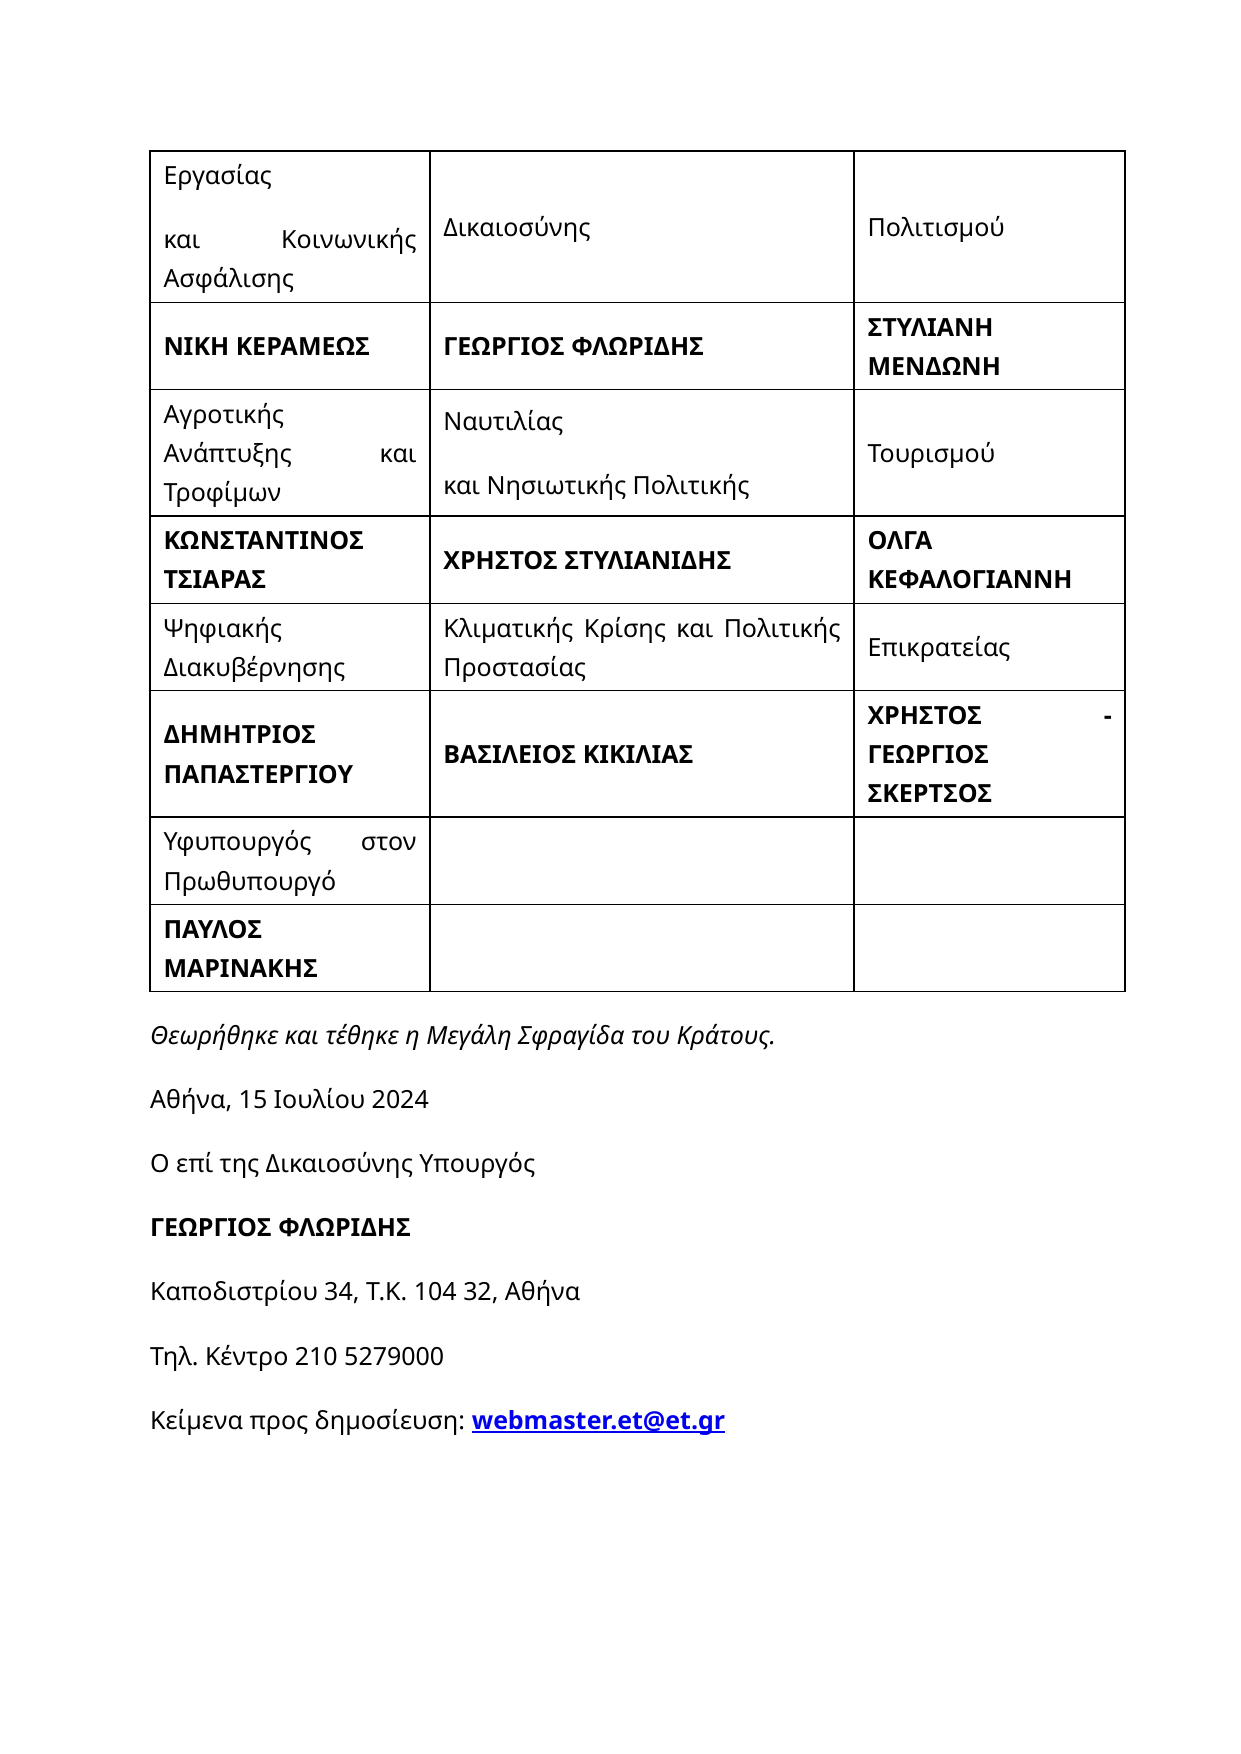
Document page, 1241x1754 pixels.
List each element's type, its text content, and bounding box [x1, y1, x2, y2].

table_cell Ψηφιακής Διακυβέρνησης [151, 604, 429, 690]
table_cell ΝΙΚΗ ΚΕΡΑΜΕΩΣ [151, 303, 429, 389]
table_cell Υφυπουργός στον Πρωθυπουργό [151, 818, 429, 903]
table_cell Αγροτικής Ανάπτυξης και Τροφίμων [151, 390, 429, 515]
table_cell Επικρατείας [855, 604, 1124, 690]
text Θεωρήθηκε και τέθηκε η Μεγάλη Σφραγίδα του Κράτους. [150, 1017, 1090, 1051]
text Ο επί της Δικαιοσύνης Υπουργός [150, 1146, 1090, 1180]
table_cell ΓΕΩΡΓΙΟΣ ΦΛΩΡΙΔΗΣ [431, 303, 853, 389]
table_cell ΒΑΣΙΛΕΙΟΣ ΚΙΚΙΛΙΑΣ [431, 691, 853, 816]
table_cell [431, 905, 853, 991]
table_cell ΧΡΗΣΤΟΣ ΣΤΥΛΙΑΝΙΔΗΣ [431, 517, 853, 602]
table_cell ΣΤΥΛΙΑΝΗ ΜΕΝΔΩΝΗ [855, 303, 1124, 389]
table_cell [855, 818, 1124, 903]
table_cell Εργασίας και Κοινωνικής Ασφάλισης [151, 152, 429, 301]
table_cell Δικαιοσύνης [431, 152, 853, 301]
table_cell Ναυτιλίας και Νησιωτικής Πολιτικής [431, 390, 853, 515]
text Κείμενα προς δημοσίευση: webmaster.et@et.gr [150, 1402, 1090, 1436]
table_cell [431, 818, 853, 903]
table_cell [855, 905, 1124, 991]
table_cell ΟΛΓΑ ΚΕΦΑΛΟΓΙΑΝΝΗ [855, 517, 1124, 602]
table_cell Τουρισμού [855, 390, 1124, 515]
text Καποδιστρίου 34, Τ.Κ. 104 32, Αθήνα [150, 1274, 1090, 1308]
table_cell ΧΡΗΣΤΟΣ - ΓΕΩΡΓΙΟΣ ΣΚΕΡΤΣΟΣ [855, 691, 1124, 816]
table_cell ΠΑΥΛΟΣ ΜΑΡΙΝΑΚΗΣ [151, 905, 429, 991]
table_cell ΔΗΜΗΤΡΙΟΣ ΠΑΠΑΣΤΕΡΓΙΟΥ [151, 691, 429, 816]
table_cell ΚΩΝΣΤΑΝΤΙΝΟΣ ΤΣΙΑΡΑΣ [151, 517, 429, 602]
table_cell Πολιτισμού [855, 152, 1124, 301]
text ΓΕΩΡΓΙΟΣ ΦΛΩΡΙΔΗΣ [150, 1210, 1090, 1244]
table_cell Κλιματικής Κρίσης και Πολιτικής Προστασίας [431, 604, 853, 690]
text Αθήνα, 15 Ιουλίου 2024 [150, 1082, 1090, 1116]
text Τηλ. Κέντρο 210 5279000 [150, 1338, 1090, 1372]
